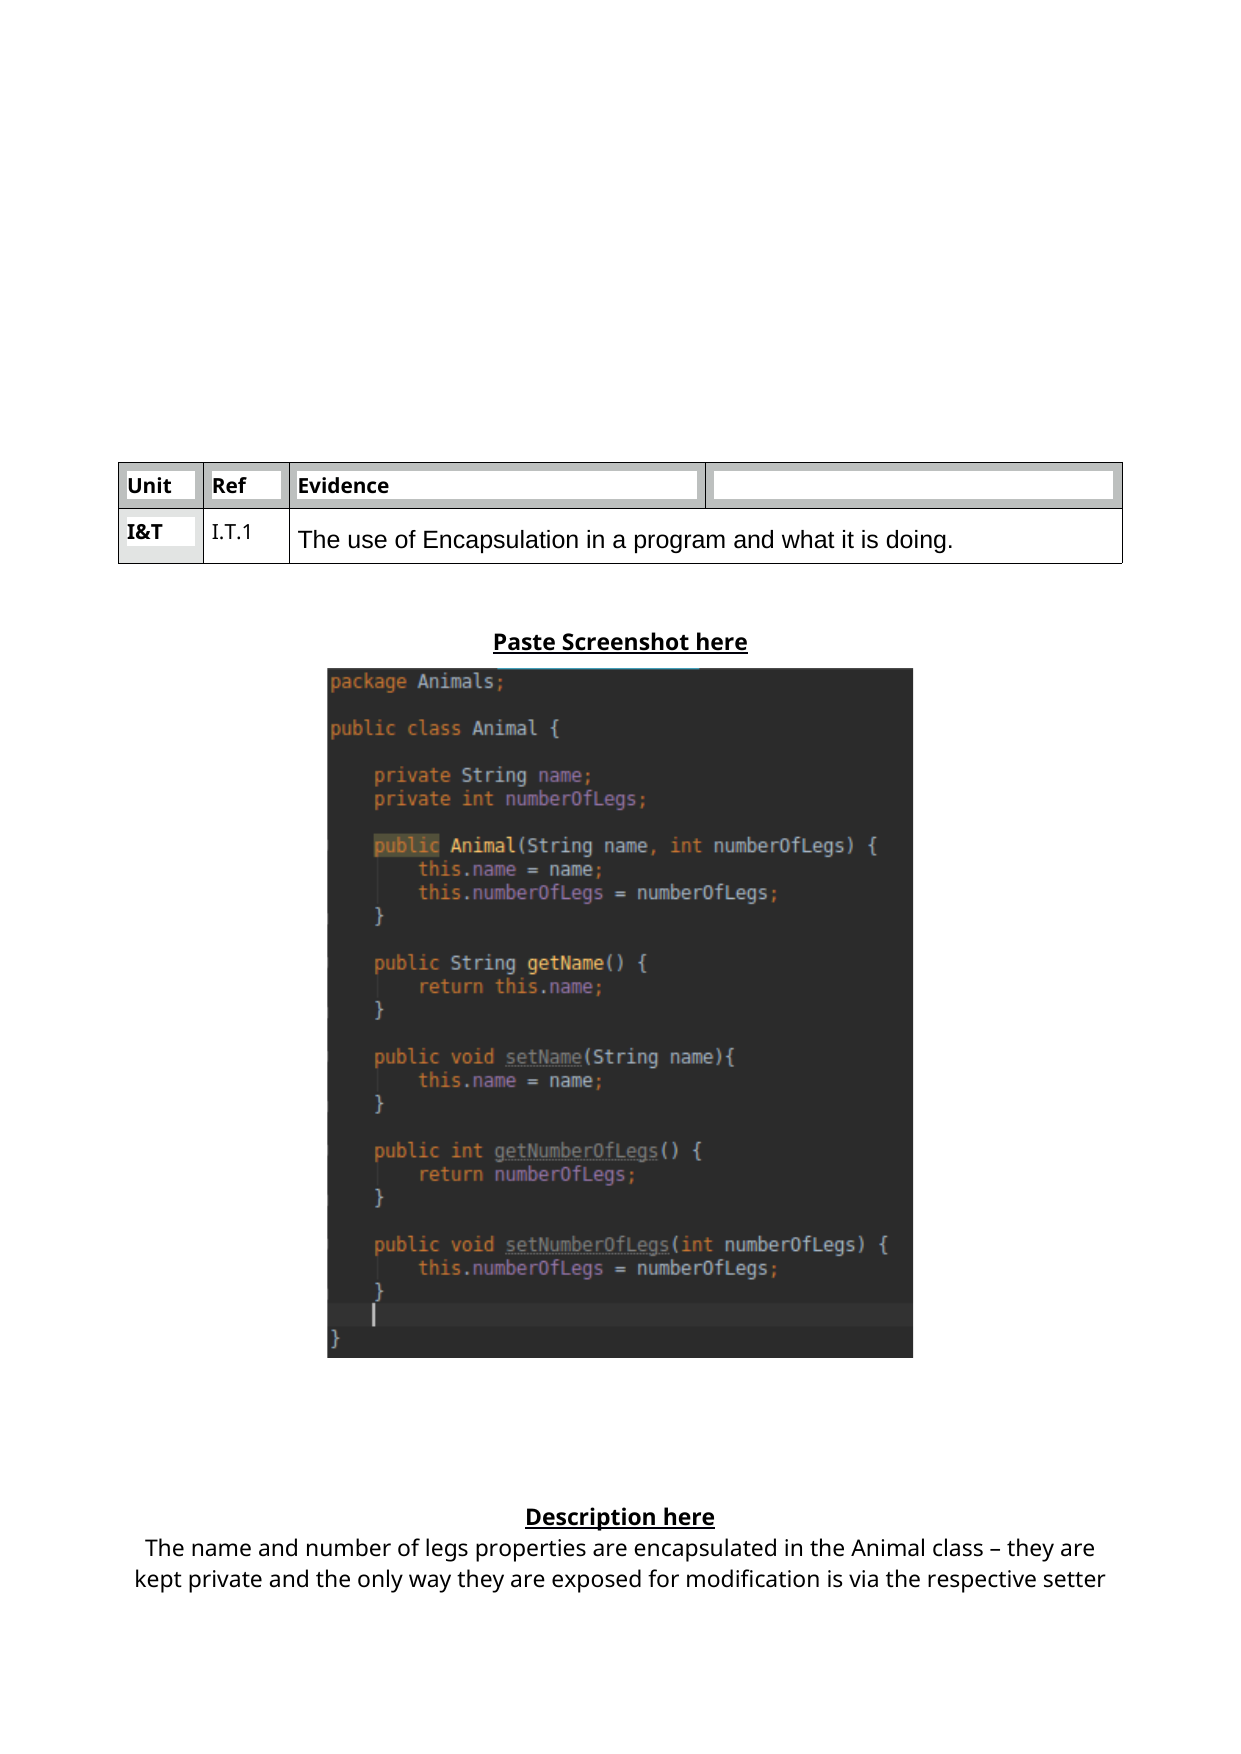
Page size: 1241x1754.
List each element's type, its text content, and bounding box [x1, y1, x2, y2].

table_cell I&T [119, 509, 203, 563]
text The name and number of legs properties are encapsulated in the Animal class – they are kept private and the only way they are exposed for modification is via the respective setter [118, 1532, 1122, 1594]
table_cell The use of Encapsulation in a program and what it is doing. [290, 509, 1122, 563]
table_header [706, 463, 1122, 508]
picture [327, 668, 914, 1358]
text Description here [118, 1501, 1122, 1532]
table_cell I.T.1 [204, 509, 289, 563]
table_header Evidence [290, 463, 705, 508]
table_header Unit [119, 463, 203, 508]
table_header Ref [204, 463, 289, 508]
text Paste Screenshot here [118, 626, 1122, 657]
